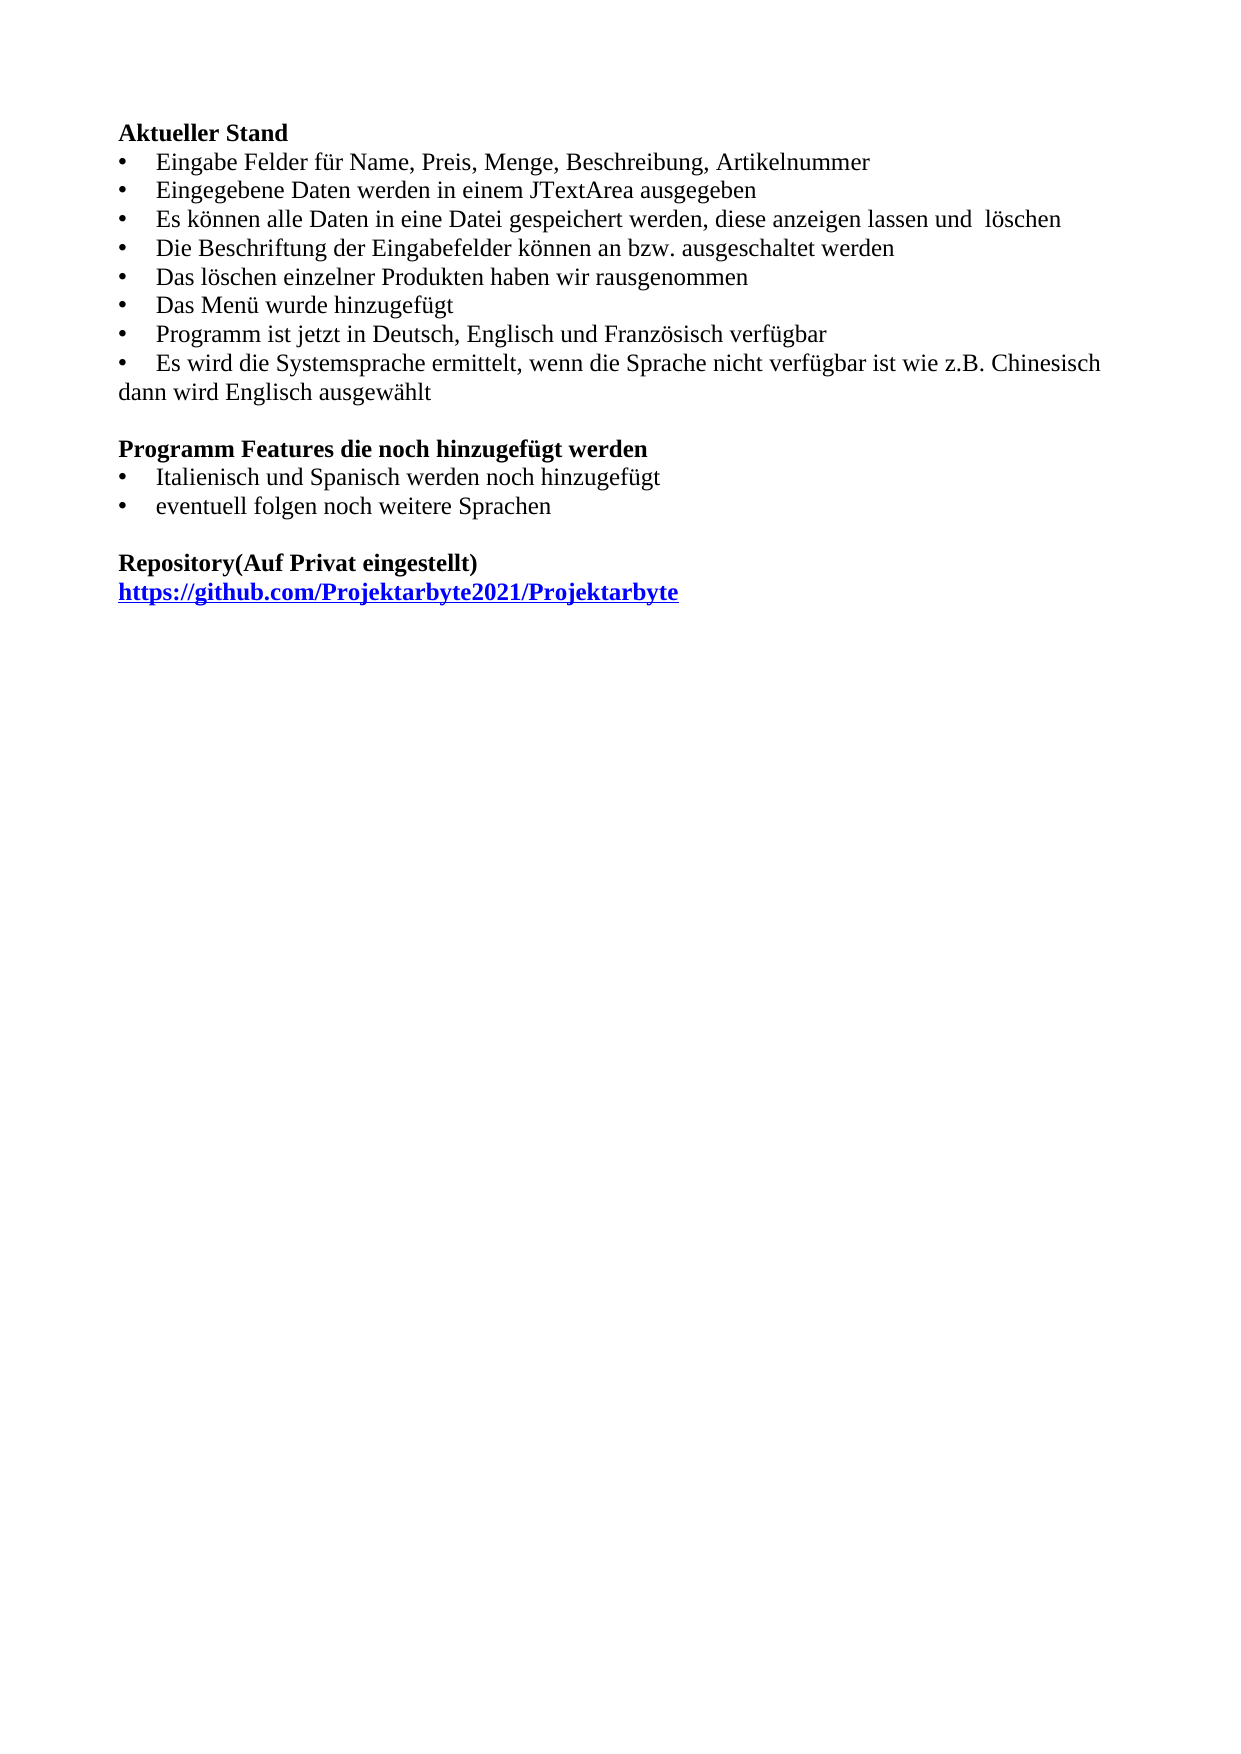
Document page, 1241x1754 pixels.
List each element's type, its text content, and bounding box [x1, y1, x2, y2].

text Repository(Auf Privat eingestellt) [118, 548, 1122, 577]
text Aktueller Stand [118, 118, 1122, 147]
list Italienisch und Spanisch werden noch hinzugefügt [81, 462, 1122, 491]
list Eingegebene Daten werden in einem JTextArea ausgegeben [81, 176, 1122, 204]
text https://github.com/Projektarbyte2021/Projektarbyte [118, 577, 1122, 605]
list Eingabe Felder für Name, Preis, Menge, Beschreibung, Artikelnummer [81, 147, 1122, 176]
list Das Menü wurde hinzugefügt [81, 291, 1122, 319]
list Programm ist jetzt in Deutsch, Englisch und Französisch verfügbar [81, 319, 1122, 348]
list Die Beschriftung der Eingabefelder können an bzw. ausgeschaltet werden [81, 233, 1122, 262]
list Es können alle Daten in eine Datei gespeichert werden, diese anzeigen lassen und löschen [81, 204, 1122, 233]
list Das löschen einzelner Produkten haben wir rausgenommen [81, 262, 1122, 291]
list eventuell folgen noch weitere Sprachen [81, 491, 1122, 520]
list Es wird die Systemsprache ermittelt, wenn die Sprache nicht verfügbar ist wie z.B. Chinesisch dann wird Englisch ausgewählt [81, 348, 1122, 406]
text Programm Features die noch hinzugefügt werden [118, 434, 1122, 462]
